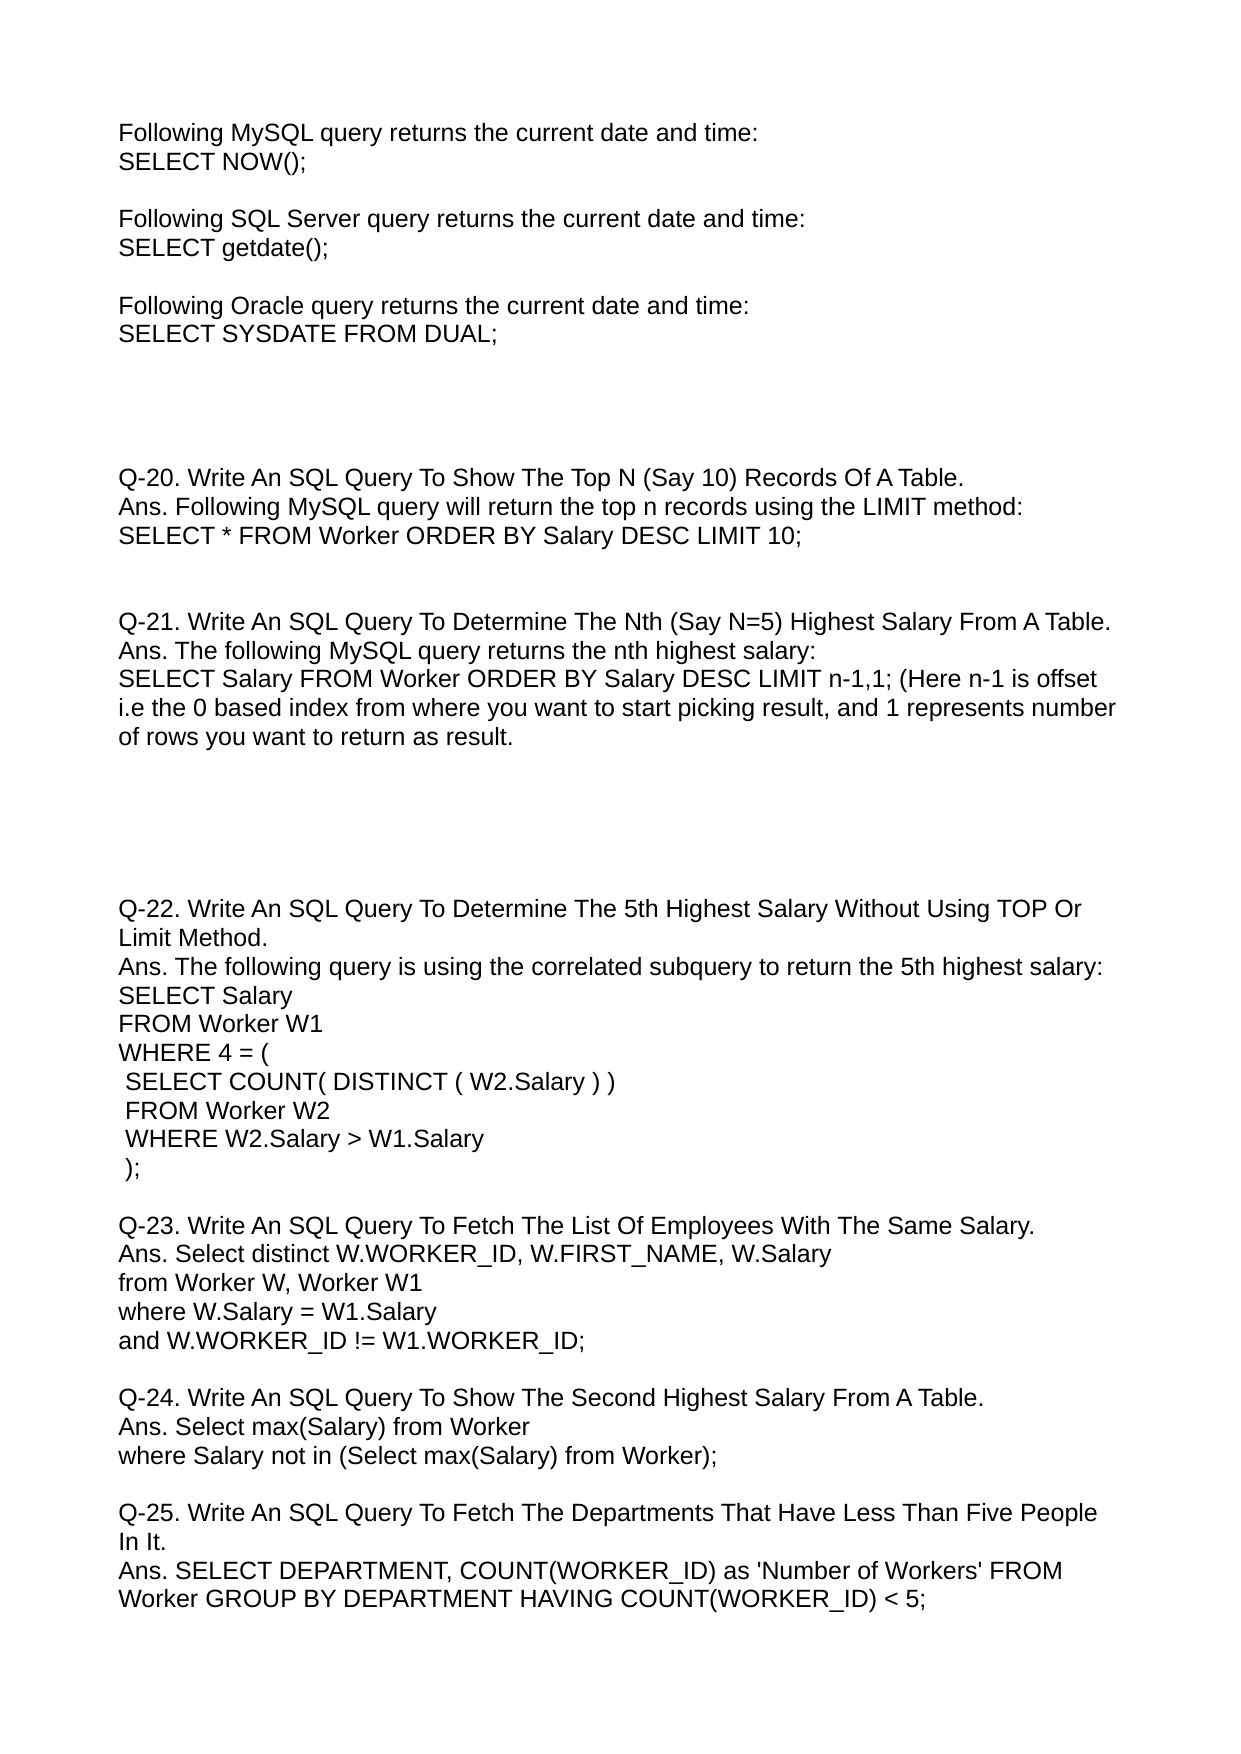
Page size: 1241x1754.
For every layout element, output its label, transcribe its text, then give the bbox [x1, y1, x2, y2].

text WHERE 4 = ( [118, 1038, 1122, 1067]
text Ans. The following MySQL query returns the nth highest salary: [118, 636, 1122, 664]
text Q-22. Write An SQL Query To Determine The 5th Highest Salary Without Using TOP Or Limit Method. [118, 894, 1122, 952]
text Ans. The following query is using the correlated subquery to return the 5th highest salary: [118, 952, 1122, 981]
text Ans. Following MySQL query will return the top n records using the LIMIT method: [118, 492, 1122, 521]
text SELECT NOW(); [118, 147, 1122, 176]
text SELECT SYSDATE FROM DUAL; [118, 319, 1122, 348]
text and W.WORKER_ID != W1.WORKER_ID; [118, 1326, 1122, 1354]
text from Worker W, Worker W1 [118, 1268, 1122, 1297]
text SELECT * FROM Worker ORDER BY Salary DESC LIMIT 10; [118, 521, 1122, 549]
text SELECT getdate(); [118, 233, 1122, 262]
text SELECT Salary FROM Worker ORDER BY Salary DESC LIMIT n-1,1; (Here n-1 is offset i.e the 0 based index from where you want to start picking result, and 1 represents number of rows you want to return as result. [118, 664, 1122, 751]
text Following SQL Server query returns the current date and time: [118, 204, 1122, 233]
text where Salary not in (Select max(Salary) from Worker); [118, 1441, 1122, 1469]
text Following Oracle query returns the current date and time: [118, 291, 1122, 319]
text Ans. Select max(Salary) from Worker [118, 1412, 1122, 1441]
text Q-20. Write An SQL Query To Show The Top N (Say 10) Records Of A Table. [118, 463, 1122, 492]
text FROM Worker W1 [118, 1009, 1122, 1038]
text Ans. SELECT DEPARTMENT, COUNT(WORKER_ID) as 'Number of Workers' FROM Worker GROUP BY DEPARTMENT HAVING COUNT(WORKER_ID) < 5; [118, 1556, 1122, 1613]
text Ans. Select distinct W.WORKER_ID, W.FIRST_NAME, W.Salary [118, 1239, 1122, 1268]
text where W.Salary = W1.Salary [118, 1297, 1122, 1326]
text WHERE W2.Salary > W1.Salary [118, 1124, 1122, 1153]
text Q-21. Write An SQL Query To Determine The Nth (Say N=5) Highest Salary From A Table. [118, 607, 1122, 636]
text FROM Worker W2 [118, 1096, 1122, 1124]
text Q-23. Write An SQL Query To Fetch The List Of Employees With The Same Salary. [118, 1211, 1122, 1239]
text Q-24. Write An SQL Query To Show The Second Highest Salary From A Table. [118, 1383, 1122, 1412]
text Q-25. Write An SQL Query To Fetch The Departments That Have Less Than Five People In It. [118, 1498, 1122, 1556]
text SELECT COUNT( DISTINCT ( W2.Salary ) ) [118, 1067, 1122, 1096]
text ); [118, 1153, 1122, 1182]
text Following MySQL query returns the current date and time: [118, 118, 1122, 147]
text SELECT Salary [118, 981, 1122, 1009]
